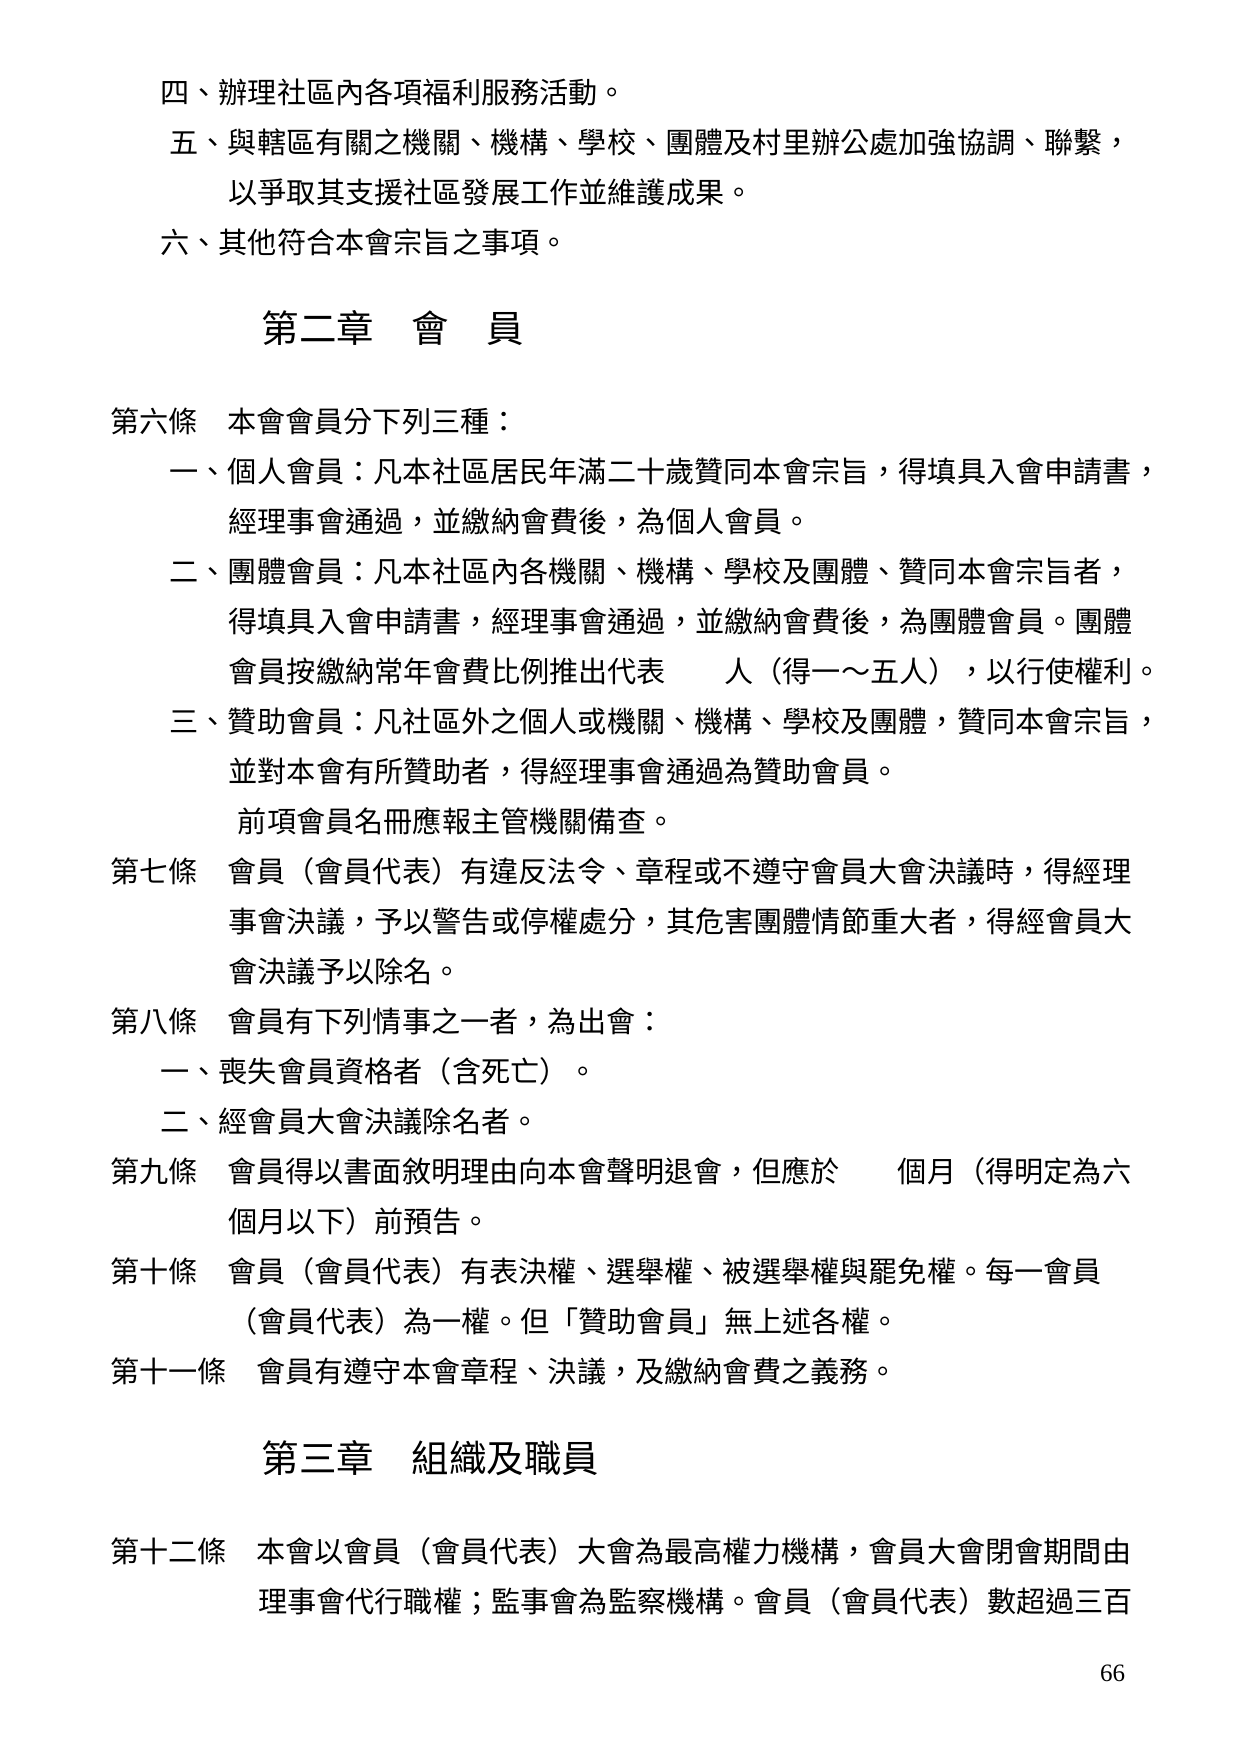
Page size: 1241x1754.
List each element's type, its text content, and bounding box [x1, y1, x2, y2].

text 前項會員名冊應報主管機關備查。 [238, 793, 1152, 843]
text 第十條 會員（會員代表）有表決權、選舉權、被選舉權與罷免權。每一會員（會員代表）為一權。但「贊助會員」無上述各權。 [110, 1243, 1152, 1343]
text 三、贊助會員：凡社區外之個人或機關、機構、學校及團體，贊同本會宗旨，並對本會有所贊助者，得經理事會通過為贊助會員。 [169, 693, 1152, 793]
text 第九條 會員得以書面敘明理由向本會聲明退會，但應於 個月（得明定為六個月以下）前預告。 [110, 1143, 1152, 1243]
text 四、辦理社區內各項福利服務活動。 [160, 63, 1152, 113]
text 第十一條 會員有遵守本會章程、決議，及繳納會費之義務。 [110, 1343, 1152, 1393]
text 第八條 會員有下列情事之一者，為出會： [110, 993, 1152, 1043]
text 二、團體會員：凡本社區內各機關、機構、學校及團體、贊同本會宗旨者，得填具入會申請書，經理事會通過，並繳納會費後，為團體會員。團體會員按繳納常年會費比例推出代表 人（得一～五人），以行使權利。 [169, 543, 1152, 693]
text 第十二條 本會以會員（會員代表）大會為最高權力機構，會員大會閉會期間由理事會代行職權；監事會為監察機構。會員（會員代表）數超過三百 [110, 1522, 1152, 1622]
text 六、其他符合本會宗旨之事項。 [160, 213, 1152, 263]
text 第六條 本會會員分下列三種： [110, 393, 1152, 443]
text 第二章 會 員 [110, 303, 1152, 353]
text 第七條 會員（會員代表）有違反法令、章程或不遵守會員大會決議時，得經理事會決議，予以警告或停權處分，其危害團體情節重大者，得經會員大會決議予以除名。 [110, 843, 1152, 993]
text 一、喪失會員資格者（含死亡）。 [160, 1043, 1152, 1093]
text 第三章 組織及職員 [110, 1432, 1152, 1482]
text 一、個人會員：凡本社區居民年滿二十歲贊同本會宗旨，得填具入會申請書，經理事會通過，並繳納會費後，為個人會員。 [169, 443, 1152, 543]
text 二、經會員大會決議除名者。 [160, 1093, 1152, 1143]
text 五、與轄區有關之機關、機構、學校、團體及村里辦公處加強協調、聯繫，以爭取其支援社區發展工作並維護成果。 [169, 113, 1152, 213]
